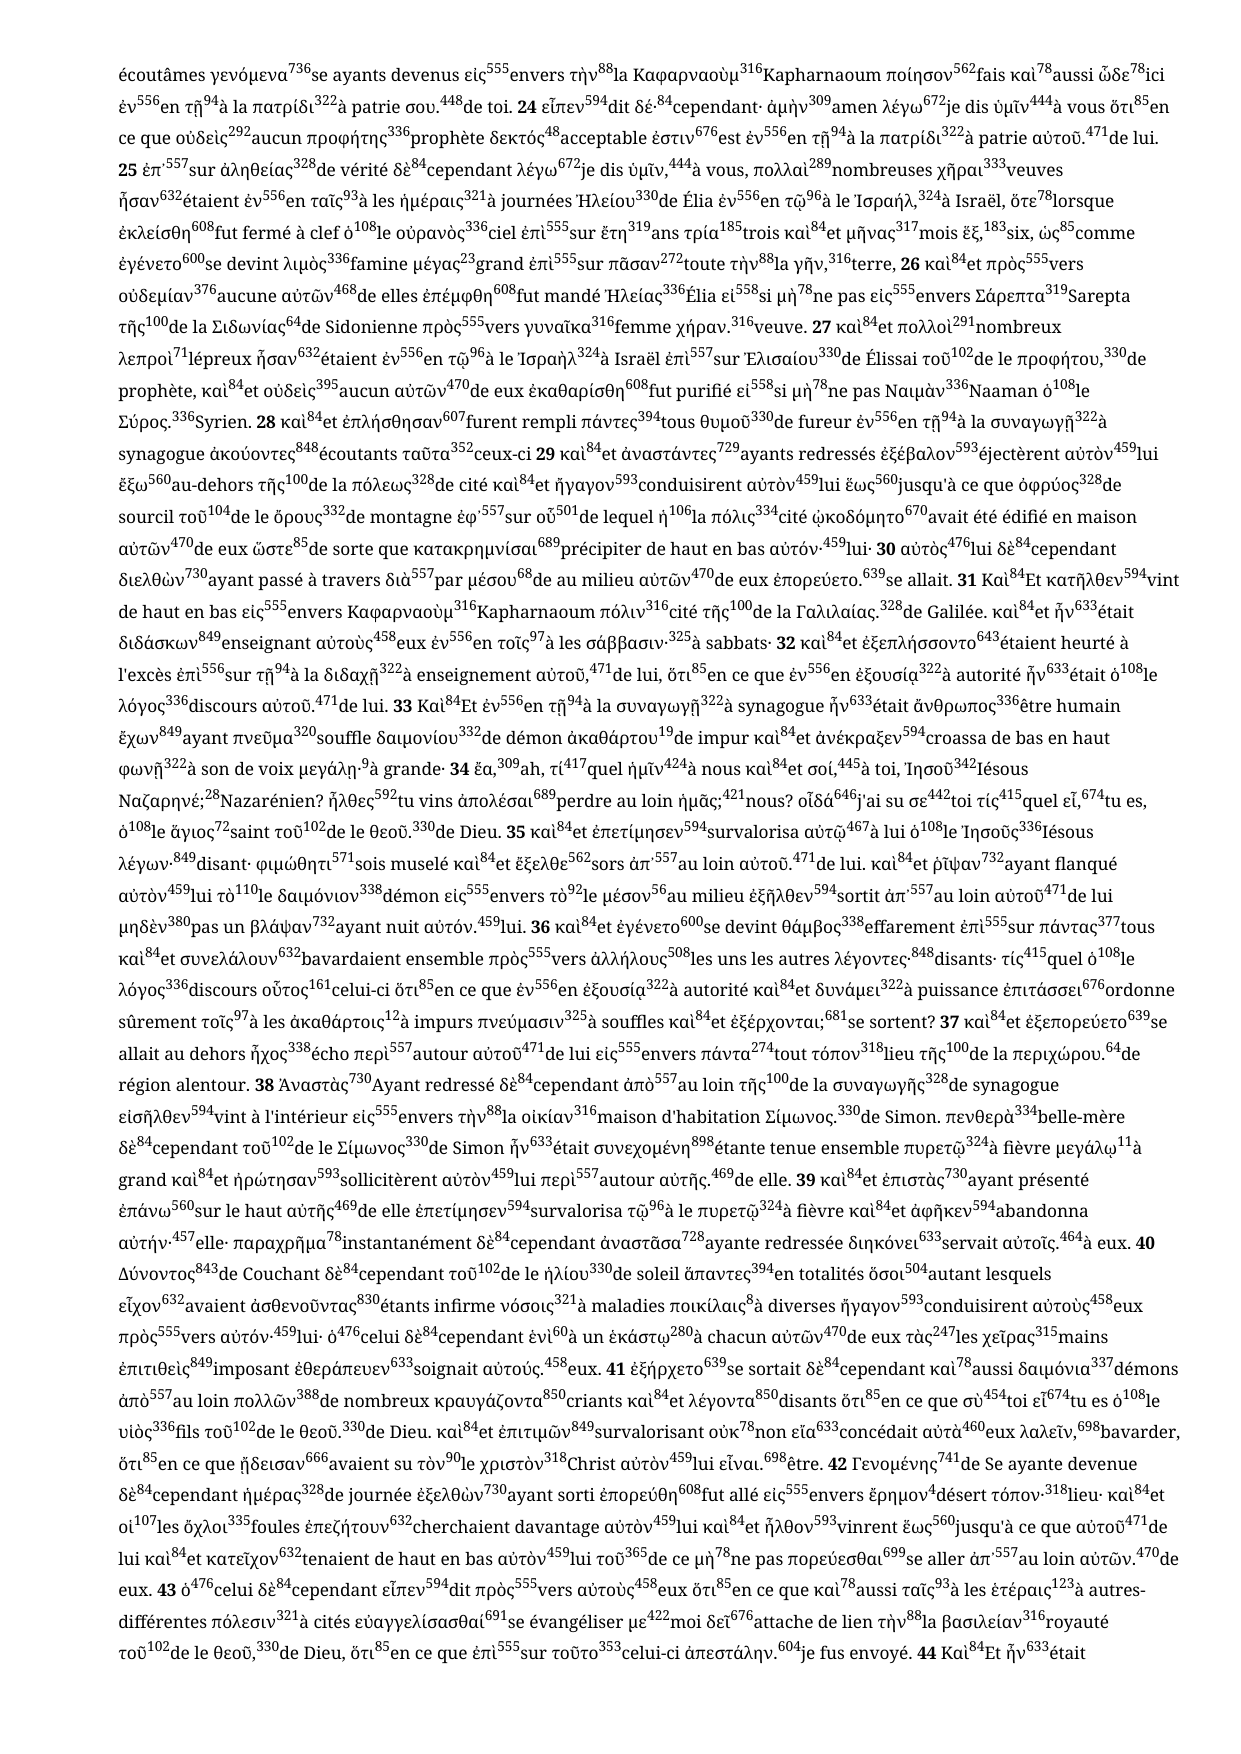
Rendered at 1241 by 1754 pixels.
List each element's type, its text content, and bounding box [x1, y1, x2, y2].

text 1 Ἰησοῦς336Iésous δὲ84cependant πλήρης72de plénitude πνεύματος332de souffle ἁγίου19de saint ὑπέστρεψεν594retourna en arrière ἀπὸ557au loin τοῦ102de le Ἰορδάνου330de Iordane καὶ84et ἤγετο644était conduit ἐν556en τῷ98à le πνεύματι326à souffle ἐν556en τῇ94à la ἐρήμῳ58à déserte 2 ἡμέρας315journées τεσσεράκοντα181quarante πειραζόμενος900étant mis en tentation ὑπὸ557sous τοῦ102de le διαβόλου.66de diable. Καὶ84Et οὐκ78non ἔφαγεν594mangea οὐδὲν380aucun ἐν556en ταῖς93à les ἡμέραις321à journées ἐκείναις146à celles-là καὶ84et συντελεσθεισῶν760de ayantes étées achevées ensemble αὐτῶν468de elles ἐπείνασεν.594eut faim. 3 εἶπεν594dit δὲ84cependant αὐτῷ465à lui ὁ108le διάβολος·72diable· εἰ85si υἱὸς336fils εἶ674tu es τοῦ102de le θεοῦ,330de Dieu, εἰπὲ562dis τῷ96à le λίθῳ324à pierre τούτῳ149à celui-ci ἵνα85afin que γένηται914que se devienne ἄρτος.336pain. 4 καὶ84et ἀπεκρίθη608fut répondu πρὸς555vers αὐτὸν459lui ὁ108le Ἰησοῦς·336Iésous· γέγραπται662a été écrit ὅτι85en ce que οὐκ78non ἐπ᾽556sur ἄρτῳ324à pain μόνῳ126à seul ζήσεται620se vivra ὁ108le ἄνθρωπος.336être humain. 5 Καὶ84Et ἀναγαγὼν730ayant conduit de bas en haut αὐτὸν459lui ἔδειξεν594montra αὐτῷ465à lui πάσας271toutes τὰς87les βασιλείας315royautés τῆς100de la οἰκουμένης328de écoumène ἐν556en στιγμῇ322à point d'instant χρόνου330de temps 6 καὶ84et εἶπεν594dit αὐτῷ465à lui ὁ108le διάβολος·72diable· σοὶ445à toi δώσω610je donnerai τὴν88la ἐξουσίαν316autorité ταύτην141celle-ci ἅπασαν272en totalité καὶ84et τὴν88la δόξαν316gloire αὐτῶν,468de elles, ὅτι85en ce que ἐμοὶ425à moi παραδέδοται662a été livré καὶ84et ᾧ493à lequel ἐὰν345si le cas échéant θέλω926que je veuille δίδωμι672je donne αὐτήν·457elle· 7 σὺ454toi οὖν84donc ἐὰν85si le cas échéant προσκυνήσῃς906que tu prosternes vers ἐνώπιον560en devant ἐμοῦ,429de moi, ἔσται620se sera σοῦ448de toi πᾶσα.393toute. 8 καὶ84et ἀποκριθεὶς769ayant été répondu ὁ108le Ἰησοῦς336Iésous εἶπεν594dit αὐτῷ·465à lui· γέγραπται·662a été écrit· κύριον318Maître τὸν90le θεόν318Dieu σου448de toi προσκυνήσεις612tu prosterneras vers καὶ84et αὐτῷ465à lui μόνῳ126à seul λατρεύσεις.612tu adoreras. 9 Ἤγαγεν594Conduisit δὲ84cependant αὐτὸν459lui εἰς555envers Ἰερουσαλὴμ316Ierousalem καὶ84et ἔστησεν594dressa ἐπὶ555sur τὸ92le πτερύγιον320pinacle τοῦ104de le ἱεροῦ332de sanctuaire καὶ84et εἶπεν594dit αὐτῷ·465à lui· εἰ85si υἱὸς336fils εἶ674tu es τοῦ102de le θεοῦ,330de Dieu, βάλε562jette σεαυτὸν523toi-même ἐντεῦθεν78d'ici κάτω·78vers le bas· 10 γέγραπται662a été écrit γὰρ84car ὅτι85en ce que τοῖς95à les ἀγγέλοις323à messagers αὐτοῦ471de lui ἐντελεῖται620se commandera περὶ557autour σοῦ448de toi τοῦ365de ce διαφυλάξαι689gardienner soigneusement σε442toi 11 καὶ84et ὅτι85en ce que ἐπὶ557sur χειρῶν327de mains ἀροῦσίν613lèveront σε,442toi, μήποτε85de peur que προσκόψῃς906que tu achoppes πρὸς555vers λίθον318pierre τὸν90le πόδα318pied σου.448de toi. 12 καὶ84et ἀποκριθεὶς769ayant été répondu εἶπεν594dit αὐτῷ465à lui ὁ108le Ἰησοῦς336Iésous ὅτι85en ce que εἴρηται·662a été dit· οὐκ78non ἐκπειράσεις612tu mettras en tentation à l'excès κύριον318Maître τὸν90le θεόν318Dieu σου.448de toi. 13 Καὶ84Et συντελέσας730ayant achevé ensemble πάντα274tout πειρασμὸν318tentation ὁ108le διάβολος72diable ἀπέστη594dressa au loin ἀπ᾽557au loin αὐτοῦ471de lui ἄχρι560jusqu'à l'extrémité καιροῦ.330de moment. 14 Καὶ84Et ὑπέστρεψεν594retourna en arrière ὁ108le Ἰησοῦς336Iésous ἐν556en τῇ94à la δυνάμει322à puissance τοῦ104de le πνεύματος332de souffle εἰς555envers τὴν88la Γαλιλαίαν.316Galilée. καὶ84et φήμη334rumeur ἐξῆλθεν594sortit καθ᾽557contre ὅλης284de toute entière τῆς100de la περιχώρου64de région alentour περὶ557autour αὐτοῦ.471de lui. 15 καὶ84et αὐτὸς476lui ἐδίδασκεν633enseignait ἐν556en ταῖς93à les συναγωγαῖς321à synagogues αὐτῶν470de eux δοξαζόμενος900étant glorifié ὑπὸ557sous πάντων.388de tous. 16 Καὶ84Et ἦλθεν594vint εἰς555envers Ναζαρά,316Nazara, οὗ78où ἦν633était τεθραμμένος,822ayant été nourri, καὶ84et εἰσῆλθεν594vint à l'intérieur κατὰ555selon τὸ353ce εἰωθὸς781ayant habitué αὐτῷ465à lui ἐν556en τῇ94à la ἡμέρᾳ322à journée τῶν103de les σαββάτων331de sabbats εἰς555envers τὴν88la συναγωγὴν316synagogue καὶ84et ἀνέστη594redressa ἀναγνῶναι.689prendre connaissance. 17 καὶ84et ἐπεδόθη608fut donné de surcroît αὐτῷ465à lui βιβλίον338papier de bible τοῦ102de le προφήτου330de prophète Ἠσαΐου330de Ésaïa καὶ84et ἀναπτύξας730ayant déplié τὸ92le βιβλίον320papier de bible εὗρεν594trouva τὸν90le τόπον318lieu οὗ78où ἦν633était γεγραμμένον·824ayant été écrit· 18 πνεῦμα338souffle κυρίου330de Maître ἐπ᾽555sur ἐμὲ422moi οὗ501de lequel εἵνεκεν560à cause ἔχρισέν594oignit με422moi εὐαγγελίσασθαι691se évangéliser πτωχοῖς,59à pauvres, ἀπέσταλκέν650a envoyé με,422moi, κηρύξαι689proclamer αἰχμαλώτοις323à captifs ἄφεσιν316abandon καὶ84et τυφλοῖς59à aveugles ἀνάβλεψιν,316vision de bas en haut, ἀποστεῖλαι689envoyer τεθραυσμένους804ayants étés brisés ἐν556en ἀφέσει,322à abandon, 19 κηρύξαι689proclamer ἐνιαυτὸν318année κυρίου330de Maître δεκτόν.54acceptable. 20 καὶ84et πτύξας730ayant plié τὸ92le βιβλίον320papier de bible ἀποδοὺς730ayant redonné τῷ96à le ὑπηρέτῃ324à ministre ἐκάθισεν·594assit· καὶ84et πάντων388de tous οἱ107les ὀφθαλμοὶ335yeux ἐν556en τῇ94à la συναγωγῇ322à synagogue ἦσαν632étaient ἀτενίζοντες848regardants fixement αὐτῷ.465à lui. 21 ἤρξατο600se commença δὲ84cependant λέγειν698dire πρὸς555vers αὐτοὺς458eux ὅτι85en ce que σήμερον78aujourd'hui πεπλήρωται662a été fait plénitude ἡ106la γραφὴ334écriture αὕτη159celle-ci ἐν556en τοῖς97à les ὠσὶν325à oreilles ὑμῶν.447de vous. 22 Καὶ84Et πάντες394tous ἐμαρτύρουν632témoignaient αὐτῷ465à lui καὶ84et ἐθαύμαζον632étonnaient ἐπὶ556sur τοῖς95à les λόγοις323à discours τῆς100de la χάριτος328de grâce τοῖς356à ceux ἐκπορευομένοις863à se allants au dehors ἐκ557hors τοῦ104de le στόματος332de bouche αὐτοῦ471de lui καὶ84et ἔλεγον·632disaient· οὐχὶ345non pas υἱός336fils ἐστιν676est Ἰωσὴφ330de Ioseph οὗτος;369celui-ci? 23 καὶ84et εἶπεν594dit πρὸς555vers αὐτούς·458eux· πάντως78en tout cas ἐρεῖτέ611vous direz μοι425à moi τὴν88la παραβολὴν316parabole ταύτην·141celle-ci· ἰατρέ,342médecin, θεράπευσον562soigne σεαυτόν·523toi-même· ὅσα488autant lesquels ἠκούσαμεν589nous écoutâmes γενόμενα736se ayants devenus εἰς555envers τὴν88la Καφαρναοὺμ316Kapharnaoum ποίησον562fais καὶ78aussi ὧδε78ici ἐν556en τῇ94à la πατρίδι322à patrie σου.448de toi. 24 εἶπεν594dit δέ·84cependant· ἀμὴν309amen λέγω672je dis ὑμῖν444à vous ὅτι85en ce que οὐδεὶς292aucun προφήτης336prophète δεκτός48acceptable ἐστιν676est ἐν556en τῇ94à la πατρίδι322à patrie αὐτοῦ.471de lui. 25 ἐπ᾽557sur ἀληθείας328de vérité δὲ84cependant λέγω672je dis ὑμῖν,444à vous, πολλαὶ289nombreuses χῆραι333veuves ἦσαν632étaient ἐν556en ταῖς93à les ἡμέραις321à journées Ἠλείου330de Élia ἐν556en τῷ96à le Ἰσραήλ,324à Israël, ὅτε78lorsque ἐκλείσθη608fut fermé à clef ὁ108le οὐρανὸς336ciel ἐπὶ555sur ἔτη319ans τρία185trois καὶ84et μῆνας317mois ἕξ,183six, ὡς85comme ἐγένετο600se devint λιμὸς336famine μέγας23grand ἐπὶ555sur πᾶσαν272toute τὴν88la γῆν,316terre, 26 καὶ84et πρὸς555vers οὐδεμίαν376aucune αὐτῶν468de elles ἐπέμφθη608fut mandé Ἠλείας336Élia εἰ558si μὴ78ne pas εἰς555envers Σάρεπτα319Sarepta τῆς100de la Σιδωνίας64de Sidonienne πρὸς555vers γυναῖκα316femme χήραν.316veuve. 27 καὶ84et πολλοὶ291nombreux λεπροὶ71lépreux ἦσαν632étaient ἐν556en τῷ96à le Ἰσραὴλ324à Israël ἐπὶ557sur Ἐλισαίου330de Élissai τοῦ102de le προφήτου,330de prophète, καὶ84et οὐδεὶς395aucun αὐτῶν470de eux ἐκαθαρίσθη608fut purifié εἰ558si μὴ78ne pas Ναιμὰν336Naaman ὁ108le Σύρος.336Syrien. 28 καὶ84et ἐπλήσθησαν607furent rempli πάντες394tous θυμοῦ330de fureur ἐν556en τῇ94à la συναγωγῇ322à synagogue ἀκούοντες848écoutants ταῦτα352ceux-ci 29 καὶ84et ἀναστάντες729ayants redressés ἐξέβαλον593éjectèrent αὐτὸν459lui ἔξω560au-dehors τῆς100de la πόλεως328de cité καὶ84et ἤγαγον593conduisirent αὐτὸν459lui ἕως560jusqu'à ce que ὀφρύος328de sourcil τοῦ104de le ὄρους332de montagne ἐφ᾽557sur οὗ501de lequel ἡ106la πόλις334cité ᾠκοδόμητο670avait été édifié en maison αὐτῶν470de eux ὥστε85de sorte que κατακρημνίσαι689précipiter de haut en bas αὐτόν·459lui· 30 αὐτὸς476lui δὲ84cependant διελθὼν730ayant passé à travers διὰ557par μέσου68de au milieu αὐτῶν470de eux ἐπορεύετο.639se allait. 31 Καὶ84Et κατῆλθεν594vint de haut en bas εἰς555envers Καφαρναοὺμ316Kapharnaoum πόλιν316cité τῆς100de la Γαλιλαίας.328de Galilée. καὶ84et ἦν633était διδάσκων849enseignant αὐτοὺς458eux ἐν556en τοῖς97à les σάββασιν·325à sabbats· 32 καὶ84et ἐξεπλήσσοντο643étaient heurté à l'excès ἐπὶ556sur τῇ94à la διδαχῇ322à enseignement αὐτοῦ,471de lui, ὅτι85en ce que ἐν556en ἐξουσίᾳ322à autorité ἦν633était ὁ108le λόγος336discours αὐτοῦ.471de lui. 33 Καὶ84Et ἐν556en τῇ94à la συναγωγῇ322à synagogue ἦν633était ἄνθρωπος336être humain ἔχων849ayant πνεῦμα320souffle δαιμονίου332de démon ἀκαθάρτου19de impur καὶ84et ἀνέκραξεν594croassa de bas en haut φωνῇ322à son de voix μεγάλῃ·9à grande· 34 ἔα,309ah, τί417quel ἡμῖν424à nous καὶ84et σοί,445à toi, Ἰησοῦ342Iésous Ναζαρηνέ;28Nazarénien? ἦλθες592tu vins ἀπολέσαι689perdre au loin ἡμᾶς;421nous? οἶδά646j'ai su σε442toi τίς415quel εἶ,674tu es, ὁ108le ἅγιος72saint τοῦ102de le θεοῦ.330de Dieu. 35 καὶ84et ἐπετίμησεν594survalorisa αὐτῷ467à lui ὁ108le Ἰησοῦς336Iésous λέγων·849disant· φιμώθητι571sois muselé καὶ84et ἔξελθε562sors ἀπ᾽557au loin αὐτοῦ.471de lui. καὶ84et ῥῖψαν732ayant flanqué αὐτὸν459lui τὸ110le δαιμόνιον338démon εἰς555envers τὸ92le μέσον56au milieu ἐξῆλθεν594sortit ἀπ᾽557au loin αὐτοῦ471de lui μηδὲν380pas un βλάψαν732ayant nuit αὐτόν.459lui. 36 καὶ84et ἐγένετο600se devint θάμβος338effarement ἐπὶ555sur πάντας377tous καὶ84et συνελάλουν632bavardaient ensemble πρὸς555vers ἀλλήλους508les uns les autres λέγοντες·848disants· τίς415quel ὁ108le λόγος336discours οὗτος161celui-ci ὅτι85en ce que ἐν556en ἐξουσίᾳ322à autorité καὶ84et δυνάμει322à puissance ἐπιτάσσει676ordonne sûrement τοῖς97à les ἀκαθάρτοις12à impurs πνεύμασιν325à souffles καὶ84et ἐξέρχονται;681se sortent? 37 καὶ84et ἐξεπορεύετο639se allait au dehors ἦχος338écho περὶ557autour αὐτοῦ471de lui εἰς555envers πάντα274tout τόπον318lieu τῆς100de la περιχώρου.64de région alentour. 38 Ἀναστὰς730Ayant redressé δὲ84cependant ἀπὸ557au loin τῆς100de la συναγωγῆς328de synagogue εἰσῆλθεν594vint à l'intérieur εἰς555envers τὴν88la οἰκίαν316maison d'habitation Σίμωνος.330de Simon. πενθερὰ334belle-mère δὲ84cependant τοῦ102de le Σίμωνος330de Simon ἦν633était συνεχομένη898étante tenue ensemble πυρετῷ324à fièvre μεγάλῳ11à grand καὶ84et ἠρώτησαν593sollicitèrent αὐτὸν459lui περὶ557autour αὐτῆς.469de elle. 39 καὶ84et ἐπιστὰς730ayant présenté ἐπάνω560sur le haut αὐτῆς469de elle ἐπετίμησεν594survalorisa τῷ96à le πυρετῷ324à fièvre καὶ84et ἀφῆκεν594abandonna αὐτήν·457elle· παραχρῆμα78instantanément δὲ84cependant ἀναστᾶσα728ayante redressée διηκόνει633servait αὐτοῖς.464à eux. 40 Δύνοντος843de Couchant δὲ84cependant τοῦ102de le ἡλίου330de soleil ἅπαντες394en totalités ὅσοι504autant lesquels εἶχον632avaient ἀσθενοῦντας830étants infirme νόσοις321à maladies ποικίλαις8à diverses ἤγαγον593conduisirent αὐτοὺς458eux πρὸς555vers αὐτόν·459lui· ὁ476celui δὲ84cependant ἑνὶ60à un ἑκάστῳ280à chacun αὐτῶν470de eux τὰς247les χεῖρας315mains ἐπιτιθεὶς849imposant ἐθεράπευεν633soignait αὐτούς.458eux. 41 ἐξήρχετο639se sortait δὲ84cependant καὶ78aussi δαιμόνια337démons ἀπὸ557au loin πολλῶν388de nombreux κραυγάζοντα850criants καὶ84et λέγοντα850disants ὅτι85en ce que σὺ454toi εἶ674tu es ὁ108le υἱὸς336fils τοῦ102de le θεοῦ.330de Dieu. καὶ84et ἐπιτιμῶν849survalorisant οὐκ78non εἴα633concédait αὐτὰ460eux λαλεῖν,698bavarder, ὅτι85en ce que ᾔδεισαν666avaient su τὸν90le χριστὸν318Christ αὐτὸν459lui εἶναι.698être. 42 Γενομένης741de Se ayante devenue δὲ84cependant ἡμέρας328de journée ἐξελθὼν730ayant sorti ἐπορεύθη608fut allé εἰς555envers ἔρημον4désert τόπον·318lieu· καὶ84et οἱ107les ὄχλοι335foules ἐπεζήτουν632cherchaient davantage αὐτὸν459lui καὶ84et ἦλθον593vinrent ἕως560jusqu'à ce que αὐτοῦ471de lui καὶ84et κατεῖχον632tenaient de haut en bas αὐτὸν459lui τοῦ365de ce μὴ78ne pas πορεύεσθαι699se aller ἀπ᾽557au loin αὐτῶν.470de eux. 43 ὁ476celui δὲ84cependant εἶπεν594dit πρὸς555vers αὐτοὺς458eux ὅτι85en ce que καὶ78aussi ταῖς93à les ἑτέραις123à autres-différentes πόλεσιν321à cités εὐαγγελίσασθαί691se évangéliser με422moi δεῖ676attache de lien τὴν88la βασιλείαν316royauté τοῦ102de le θεοῦ,330de Dieu, ὅτι85en ce que ἐπὶ555sur τοῦτο353celui-ci ἀπεστάλην.604je fus envoyé. 44 Καὶ84Et ἦν633était κηρύσσων849proclamant εἰς555envers τὰς87les συναγωγὰς315synagogues τῆς100de la Ἰουδαίας.328de Ioudaia. [118, 59, 1181, 1665]
